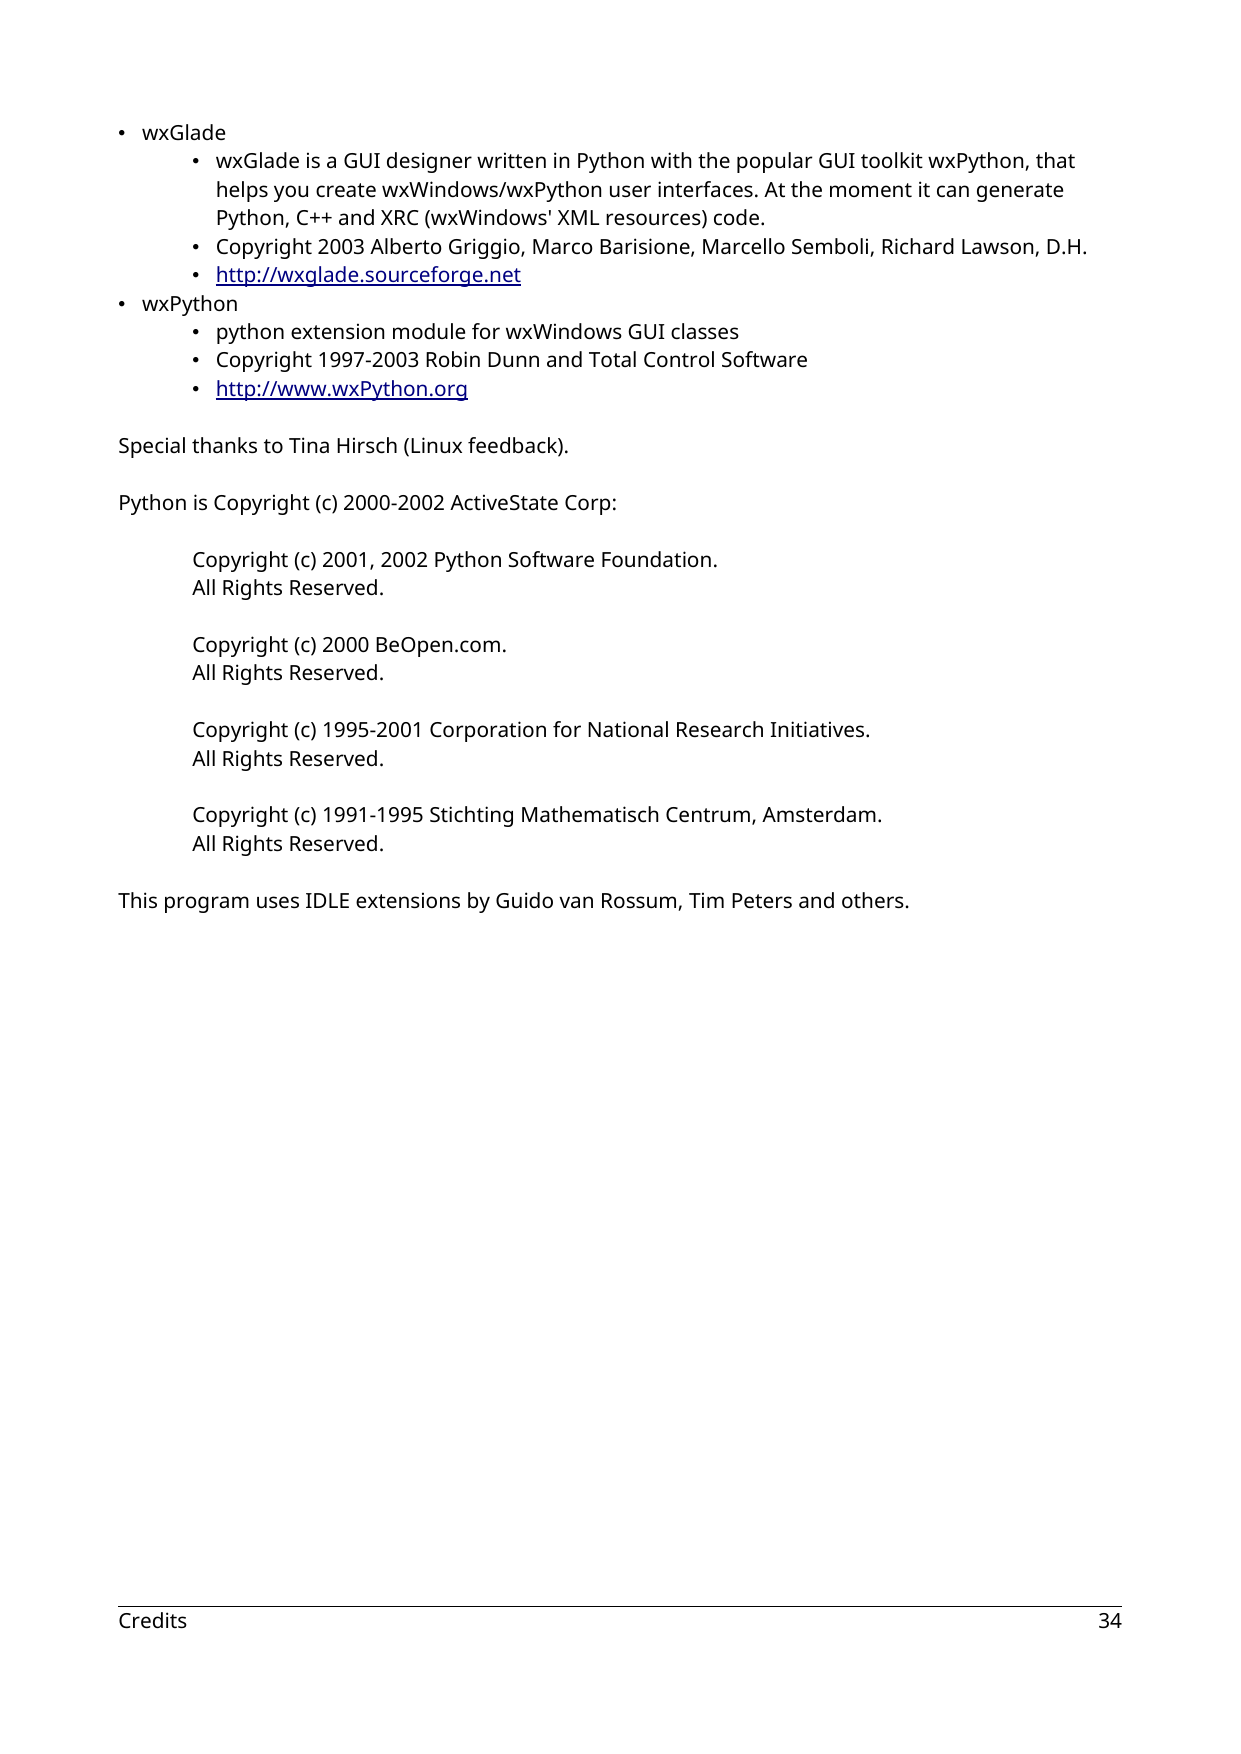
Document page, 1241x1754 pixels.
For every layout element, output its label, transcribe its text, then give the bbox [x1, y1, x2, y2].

text Special thanks to Tina Hirsch (Linux feedback). [118, 431, 1122, 459]
text Copyright (c) 1995-2001 Corporation for National Research Initiatives. [192, 715, 1122, 744]
list python extension module for wxWindows GUI classes [192, 317, 1122, 346]
list Copyright 1997-2003 Robin Dunn and Total Control Software [192, 346, 1122, 374]
list http://www.wxPython.org [192, 374, 1122, 402]
list Copyright 2003 Alberto Griggio, Marco Barisione, Marcello Semboli, Richard Lawson, D.H. [192, 232, 1122, 260]
list wxGlade [118, 118, 1122, 147]
text Copyright (c) 2001, 2002 Python Software Foundation. [192, 545, 1122, 573]
text Copyright (c) 1991-1995 Stichting Mathematisch Centrum, Amsterdam. [192, 801, 1122, 829]
text All Rights Reserved. [192, 744, 1122, 772]
list http://wxglade.sourceforge.net [192, 260, 1122, 289]
list wxPython [118, 289, 1122, 317]
text All Rights Reserved. [192, 658, 1122, 687]
text All Rights Reserved. [192, 829, 1122, 857]
text Python is Copyright (c) 2000-2002 ActiveState Corp: [118, 488, 1122, 516]
text This program uses IDLE extensions by Guido van Rossum, Tim Peters and others. [118, 886, 1122, 914]
text Copyright (c) 2000 BeOpen.com. [192, 630, 1122, 658]
text All Rights Reserved. [192, 573, 1122, 602]
list wxGlade is a GUI designer written in Python with the popular GUI toolkit wxPython, that helps you create wxWindows/wxPython user interfaces. At the moment it can generate Python, C++ and XRC (wxWindows' XML resources) code. [192, 147, 1122, 232]
